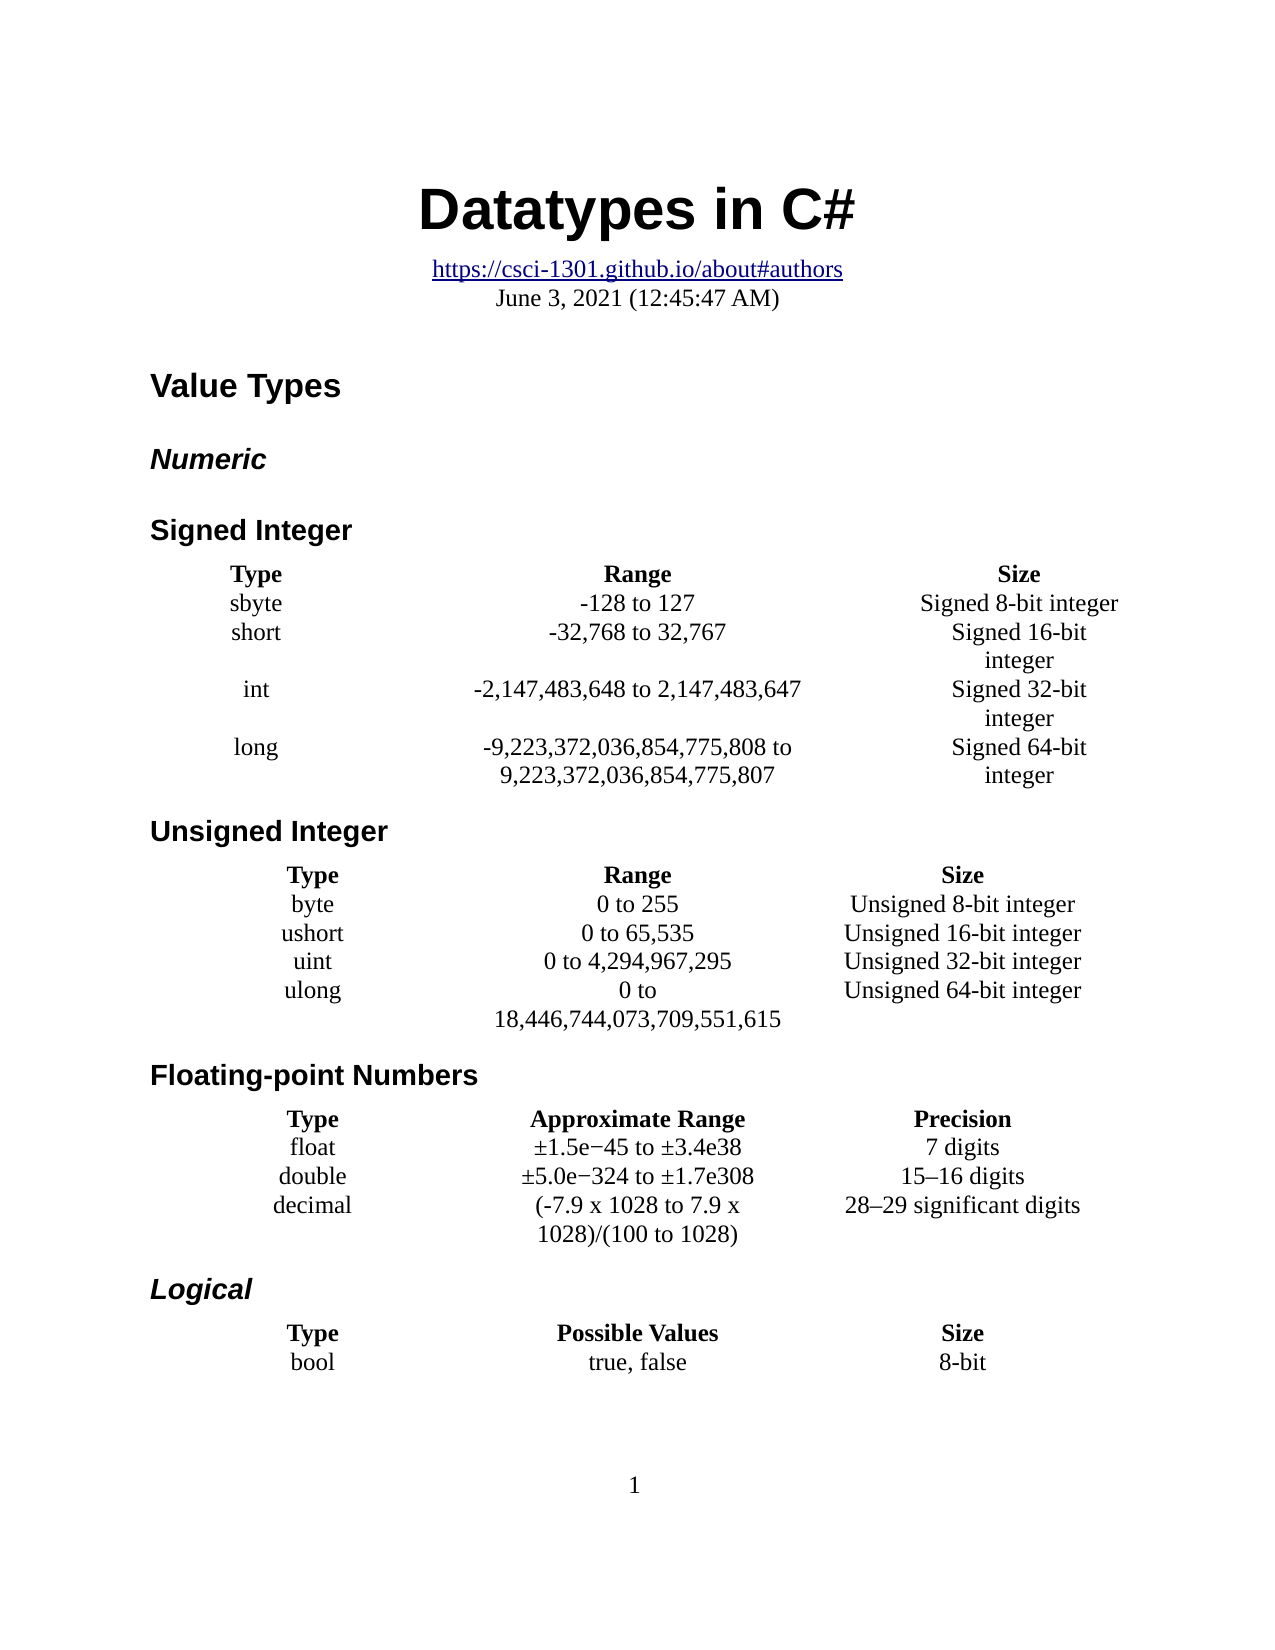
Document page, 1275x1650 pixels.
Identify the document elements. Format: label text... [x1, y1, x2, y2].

table_cell Unsigned 32-bit integer [800, 946, 1125, 975]
table_cell sbyte [150, 588, 362, 617]
table_header Approximate Range [475, 1104, 800, 1132]
table_cell ushort [150, 918, 475, 946]
table_cell uint [150, 946, 475, 975]
table_cell 0 to 18,446,744,073,709,551,615 [475, 975, 800, 1033]
table_header Range [475, 860, 800, 889]
subtitle Unsigned Integer [150, 814, 1125, 848]
table_cell Signed 32-bit integer [913, 674, 1125, 732]
table_cell Signed 64-bit integer [913, 732, 1125, 789]
table_header Type [150, 1104, 475, 1132]
table_cell Signed 16-bit integer [913, 617, 1125, 674]
table_cell 15–16 digits [800, 1161, 1125, 1190]
table_header Size [913, 559, 1125, 588]
table_cell -32,768 to 32,767 [362, 617, 913, 674]
table_cell -128 to 127 [362, 588, 913, 617]
table_cell 0 to 4,294,967,295 [475, 946, 800, 975]
title Datatypes in C# [150, 175, 1125, 242]
table_cell 8-bit [800, 1347, 1125, 1376]
table_cell ±1.5e−45 to ±3.4e38 [475, 1133, 800, 1161]
table_cell true, false [475, 1347, 800, 1376]
subtitle Logical [150, 1272, 1125, 1306]
table_cell 28–29 significant digits [800, 1190, 1125, 1247]
table_cell 0 to 65,535 [475, 918, 800, 946]
table_header Type [150, 1319, 475, 1347]
table_cell -9,223,372,036,854,775,808 to 9,223,372,036,854,775,807 [362, 732, 913, 789]
table_cell decimal [150, 1190, 475, 1247]
text https://csci-1301.github.io/about#authors [150, 254, 1125, 283]
text June 3, 2021 (12:45:47 AM) [150, 283, 1125, 312]
table_cell Unsigned 16-bit integer [800, 918, 1125, 946]
subtitle Numeric [150, 442, 1125, 476]
table_cell bool [150, 1347, 475, 1376]
table_cell 7 digits [800, 1133, 1125, 1161]
table_header Type [150, 860, 475, 889]
table_header Type [150, 559, 362, 588]
table_cell byte [150, 889, 475, 918]
table_cell ±5.0e−324 to ±1.7e308 [475, 1161, 800, 1190]
table_header Range [362, 559, 913, 588]
table_header Size [800, 1319, 1125, 1347]
subtitle Value Types [150, 366, 1125, 404]
table_cell 0 to 255 [475, 889, 800, 918]
table_cell int [150, 674, 362, 732]
table_cell (-7.9 x 1028 to 7.9 x 1028)/(100 to 1028) [475, 1190, 800, 1247]
table_header Possible Values [475, 1319, 800, 1347]
table_cell Unsigned 64-bit integer [800, 975, 1125, 1033]
table_cell Unsigned 8-bit integer [800, 889, 1125, 918]
table_header Size [800, 860, 1125, 889]
table_cell short [150, 617, 362, 674]
subtitle Floating-point Numbers [150, 1058, 1125, 1091]
subtitle Signed Integer [150, 513, 1125, 547]
table_header Precision [800, 1104, 1125, 1132]
table_cell Signed 8-bit integer [913, 588, 1125, 617]
table_cell long [150, 732, 362, 789]
table_cell -2,147,483,648 to 2,147,483,647 [362, 674, 913, 732]
table_cell float [150, 1133, 475, 1161]
table_cell double [150, 1161, 475, 1190]
table_cell ulong [150, 975, 475, 1033]
